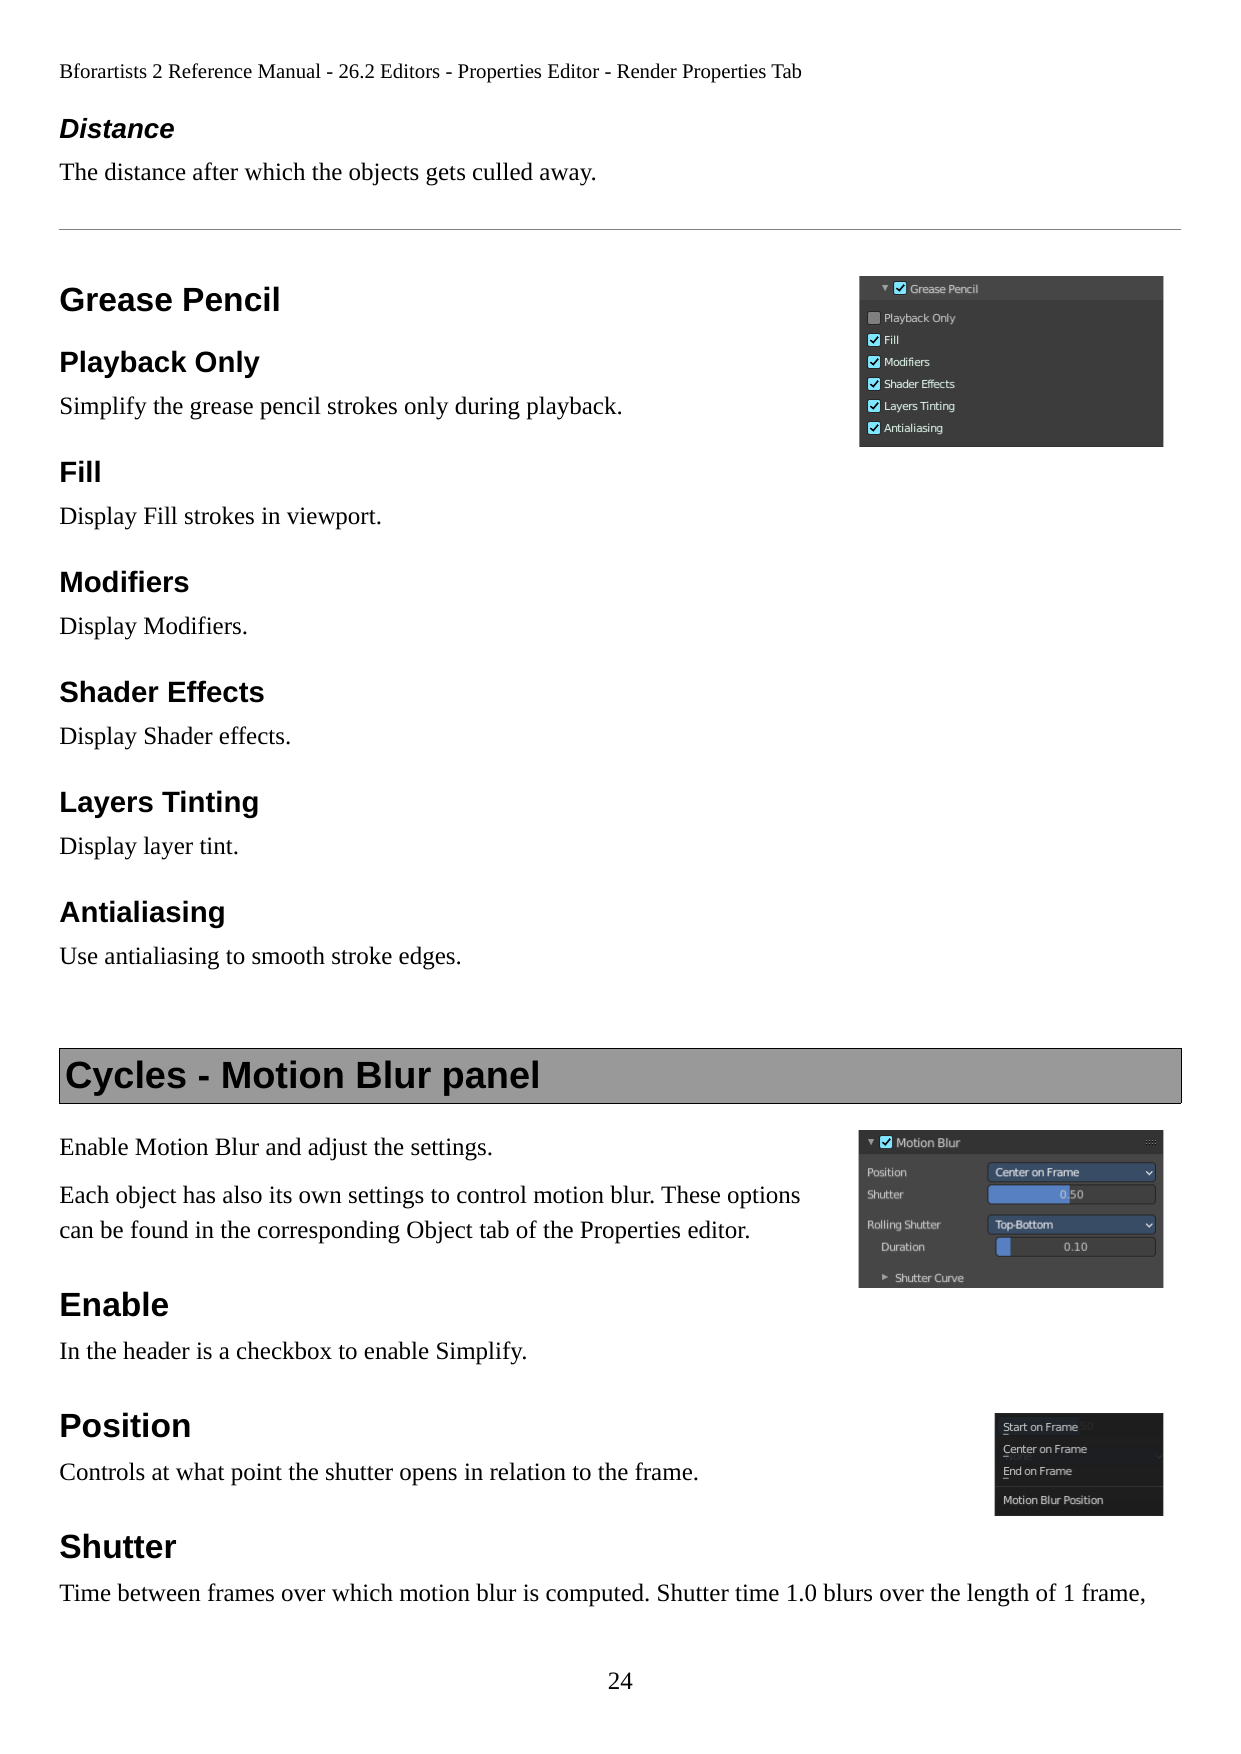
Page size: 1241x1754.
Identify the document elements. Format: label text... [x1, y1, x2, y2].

text Display Fill strokes in viewport. [59, 501, 1181, 530]
subtitle Antialiasing [59, 895, 1181, 928]
subtitle Playback Only [59, 345, 859, 379]
text Display Shader effects. [59, 721, 1181, 750]
subtitle Fill [59, 455, 1181, 489]
picture [859, 276, 1164, 447]
text Display layer tint. [59, 831, 1181, 860]
subtitle [1164, 345, 1181, 379]
subtitle [1164, 279, 1181, 318]
text Use antialiasing to smooth stroke edges. [59, 941, 1181, 970]
text The distance after which the objects gets culled away. [59, 157, 1181, 186]
table_header Cycles - Motion Blur panel [60, 1049, 1181, 1103]
subtitle Enable [59, 1285, 1181, 1324]
subtitle Layers Tinting [59, 785, 1181, 818]
subtitle Distance [59, 113, 1181, 144]
subtitle Modifiers [59, 565, 1181, 599]
text Each object has also its own settings to control motion blur. These options can be found in the corresponding Object tab of the Properties editor. [59, 1181, 858, 1244]
picture [858, 1130, 1164, 1288]
subtitle Position [59, 1406, 1181, 1445]
text In the header is a checkbox to enable Simplify. [59, 1336, 1181, 1365]
subtitle Shutter [59, 1527, 1181, 1566]
text Enable Motion Blur and adjust the settings. [59, 1132, 858, 1160]
text Display Modifiers. [59, 611, 1181, 640]
text Time between frames over which motion blur is computed. Shutter time 1.0 blurs over the length of 1 frame, [59, 1578, 1181, 1607]
text Controls at what point the shutter opens in relation to the frame. [59, 1457, 994, 1486]
subtitle Grease Pencil [59, 279, 859, 318]
subtitle Shader Effects [59, 675, 1181, 709]
text Simplify the grease pencil strokes only during playback. [59, 391, 859, 420]
picture [994, 1413, 1164, 1516]
